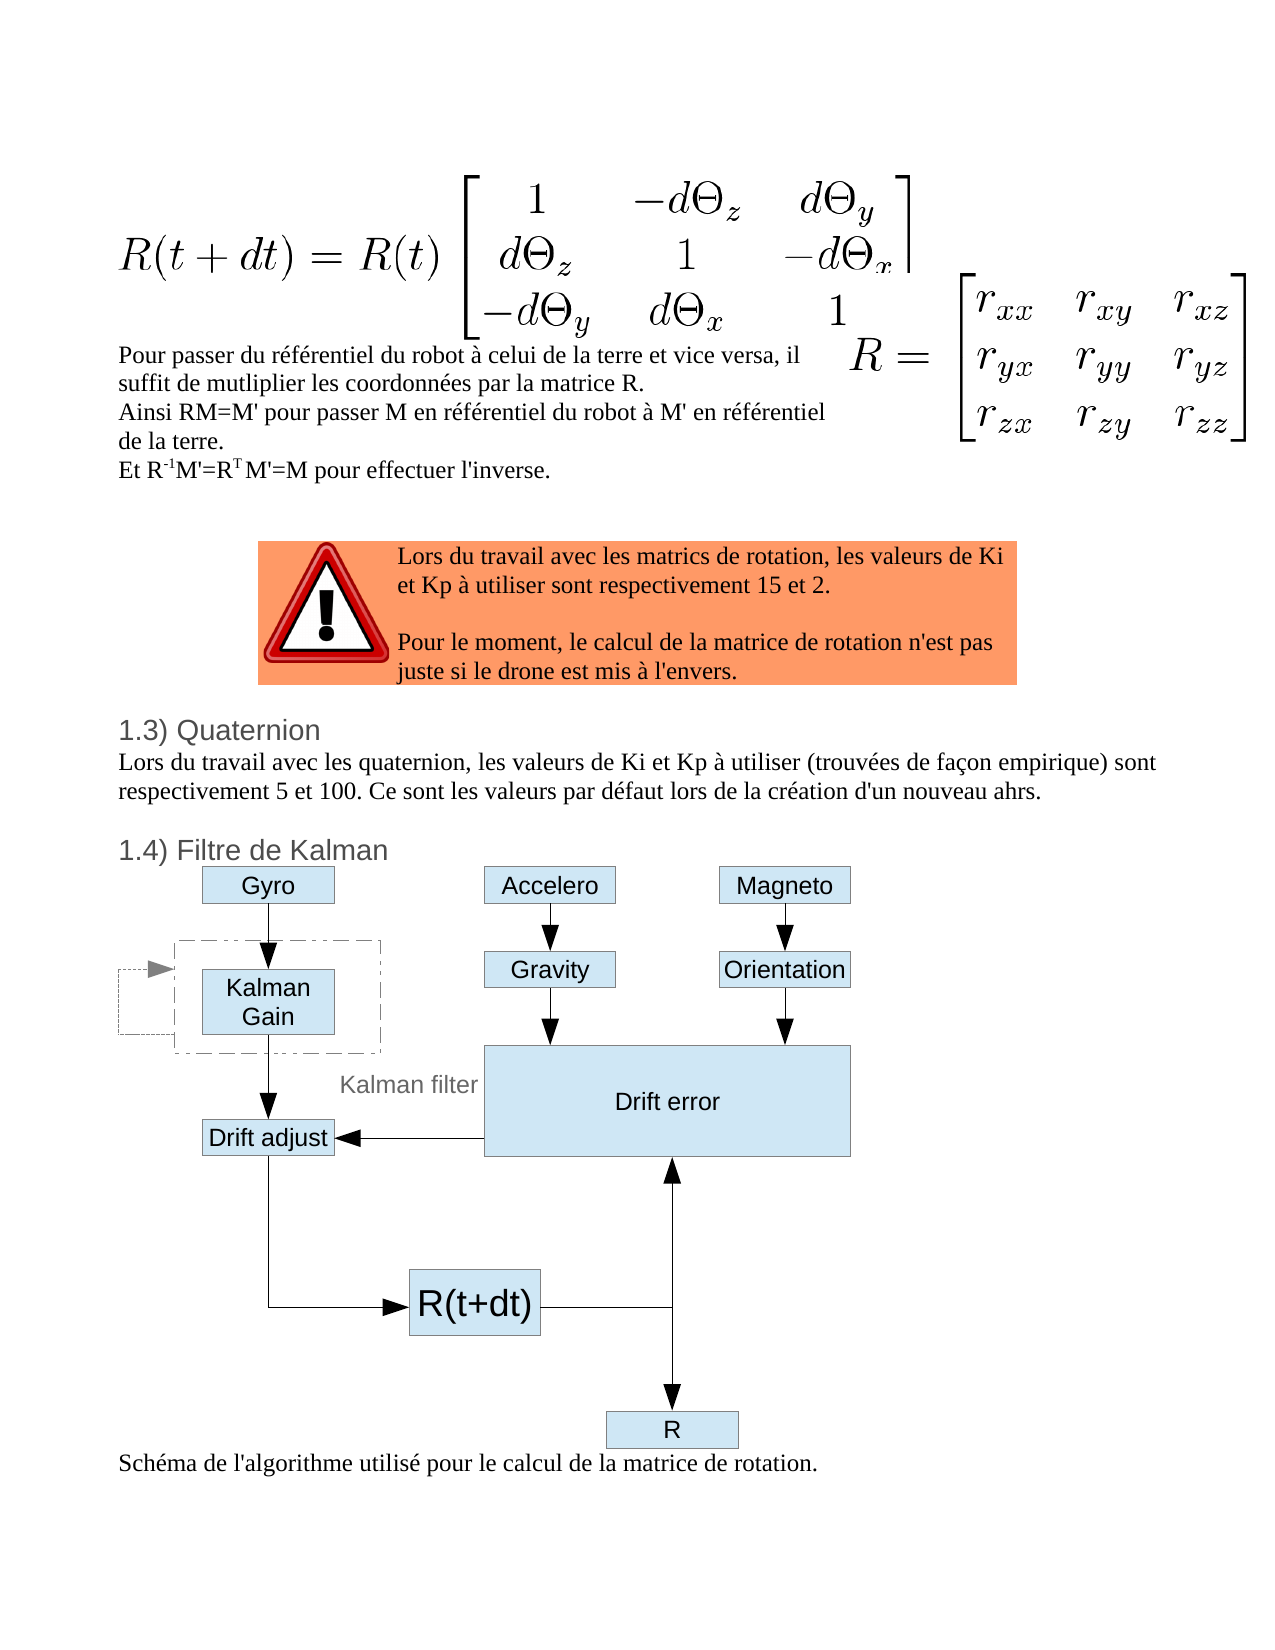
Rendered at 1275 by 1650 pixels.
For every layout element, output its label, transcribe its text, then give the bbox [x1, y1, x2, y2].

text Et R-1M'=RT M'=M pour effectuer l'inverse. [118, 455, 1157, 483]
text 1.4) Filtre de Kalman [118, 833, 1157, 867]
text Pour passer du référentiel du robot à celui de la terre et vice versa, il suffit de mutliplier les coordonnées par la matrice R. [118, 340, 849, 397]
table_header Lors du travail avec les matrics de rotation, les valeurs de Ki et Kp à utiliser sont respectivement 15 et 2. Pour le moment, le calcul de la matrice de rotation n'est pas juste si le drone est mis à l'envers. [397, 541, 1017, 685]
text Schéma de l'algorithme utilisé pour le calcul de la matrice de rotation. [118, 867, 1157, 1477]
text Lors du travail avec les quaternion, les valeurs de Ki et Kp à utiliser (trouvées de façon empirique) sont respectivement 5 et 100. Ce sont les valeurs par défaut lors de la création d'un nouveau ahrs. [118, 747, 1157, 804]
picture [263, 542, 390, 663]
text Ainsi RM=M' pour passer M en référentiel du robot à M' en référentiel de la terre. [118, 397, 1157, 455]
text 1.3) Quaternion [118, 713, 1157, 747]
table_header [258, 541, 397, 685]
text [910, 176, 1157, 273]
picture [118, 175, 1246, 442]
